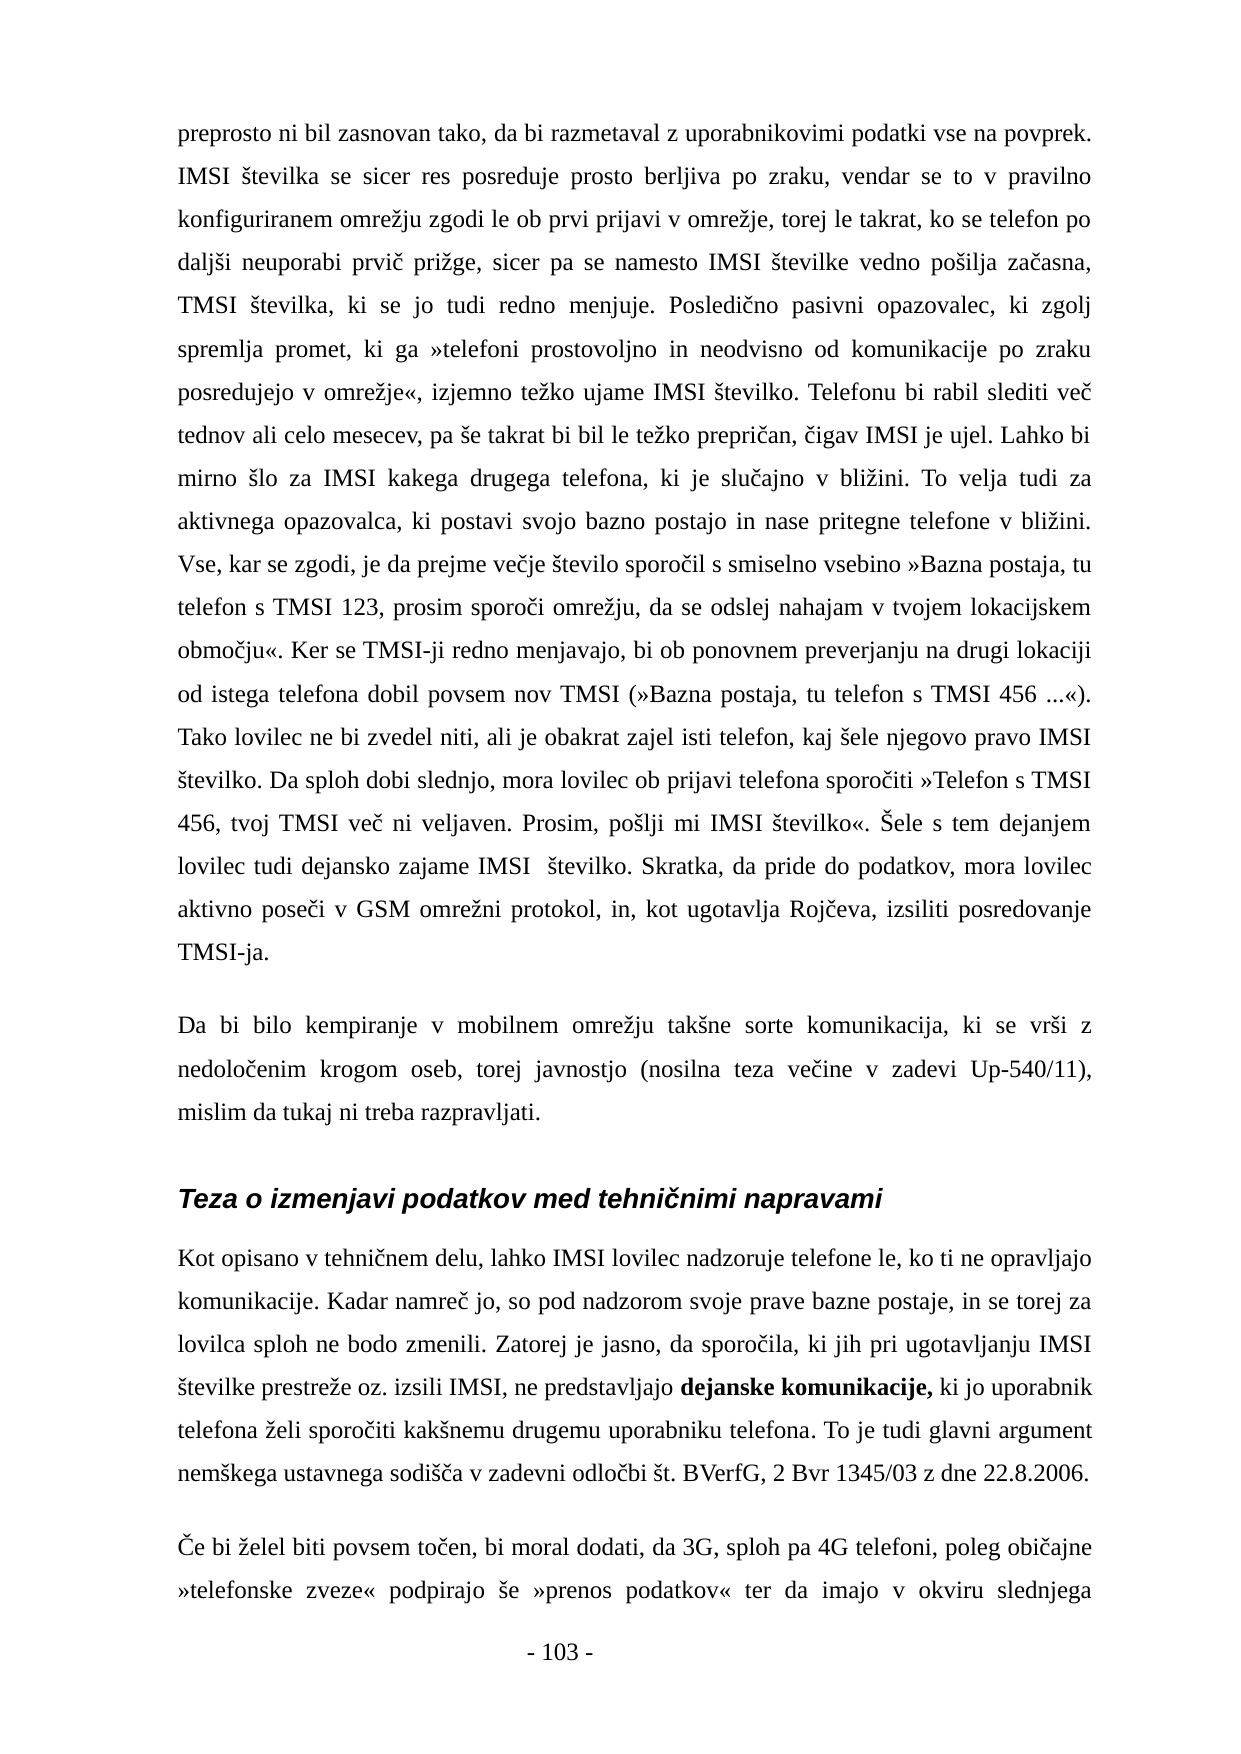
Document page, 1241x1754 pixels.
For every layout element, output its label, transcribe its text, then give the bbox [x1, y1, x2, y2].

text Kot opisano v tehničnem delu, lahko IMSI lovilec nadzoruje telefone le, ko ti ne opravljajo komunikacije. Kadar namreč jo, so pod nadzorom svoje prave bazne postaje, in se torej za lovilca sploh ne bodo zmenili. Zatorej je jasno, da sporočila, ki jih pri ugotavljanju IMSI številke prestreže oz. izsili IMSI, ne predstavljajo dejanske komunikacije, ki jo uporabnik telefona želi sporočiti kakšnemu drugemu uporabniku telefona. To je tudi glavni argument nemškega ustavnega sodišča v zadevni odločbi št. BVerfG, 2 Bvr 1345/03 z dne 22.8.2006. [177, 1243, 1093, 1487]
text preprosto ni bil zasnovan tako, da bi razmetaval z uporabnikovimi podatki vse na povprek. IMSI številka se sicer res posreduje prosto berljiva po zraku, vendar se to v pravilno konfiguriranem omrežju zgodi le ob prvi prijavi v omrežje, torej le takrat, ko se telefon po daljši neuporabi prvič prižge, sicer pa se namesto IMSI številke vedno pošilja začasna, TMSI številka, ki se jo tudi redno menjuje. Posledično pasivni opazovalec, ki zgolj spremlja promet, ki ga »telefoni prostovoljno in neodvisno od komunikacije po zraku posredujejo v omrežje«, izjemno težko ujame IMSI številko. Telefonu bi rabil slediti več tednov ali celo mesecev, pa še takrat bi bil le težko prepričan, čigav IMSI je ujel. Lahko bi mirno šlo za IMSI kakega drugega telefona, ki je slučajno v bližini. To velja tudi za aktivnega opazovalca, ki postavi svojo bazno postajo in nase pritegne telefone v bližini. Vse, kar se zgodi, je da prejme večje število sporočil s smiselno vsebino »Bazna postaja, tu telefon s TMSI 123, prosim sporoči omrežju, da se odslej nahajam v tvojem lokacijskem območju«. Ker se TMSI-ji redno menjavajo, bi ob ponovnem preverjanju na drugi lokaciji od istega telefona dobil povsem nov TMSI (»Bazna postaja, tu telefon s TMSI 456 ...«). Tako lovilec ne bi zvedel niti, ali je obakrat zajel isti telefon, kaj šele njegovo pravo IMSI številko. Da sploh dobi slednjo, mora lovilec ob prijavi telefona sporočiti »Telefon s TMSI 456, tvoj TMSI več ni veljaven. Prosim, pošlji mi IMSI številko«. Šele s tem dejanjem lovilec tudi dejansko zajame IMSI številko. Skratka, da pride do podatkov, mora lovilec aktivno poseči v GSM omrežni protokol, in, kot ugotavlja Rojčeva, izsiliti posredovanje TMSI-ja. [177, 118, 1093, 966]
subtitle Teza o izmenjavi podatkov med tehničnimi napravami [177, 1182, 1093, 1214]
text Da bi bilo kempiranje v mobilnem omrežju takšne sorte komunikacija, ki se vrši z nedoločenim krogom oseb, torej javnostjo (nosilna teza večine v zadevi Up-540/11), mislim da tukaj ni treba razpravljati. [177, 1011, 1093, 1126]
text Če bi želel biti povsem točen, bi moral dodati, da 3G, sploh pa 4G telefoni, poleg običajne »telefonske zveze« podpirajo še »prenos podatkov« ter da imajo v okviru slednjega [177, 1532, 1093, 1603]
